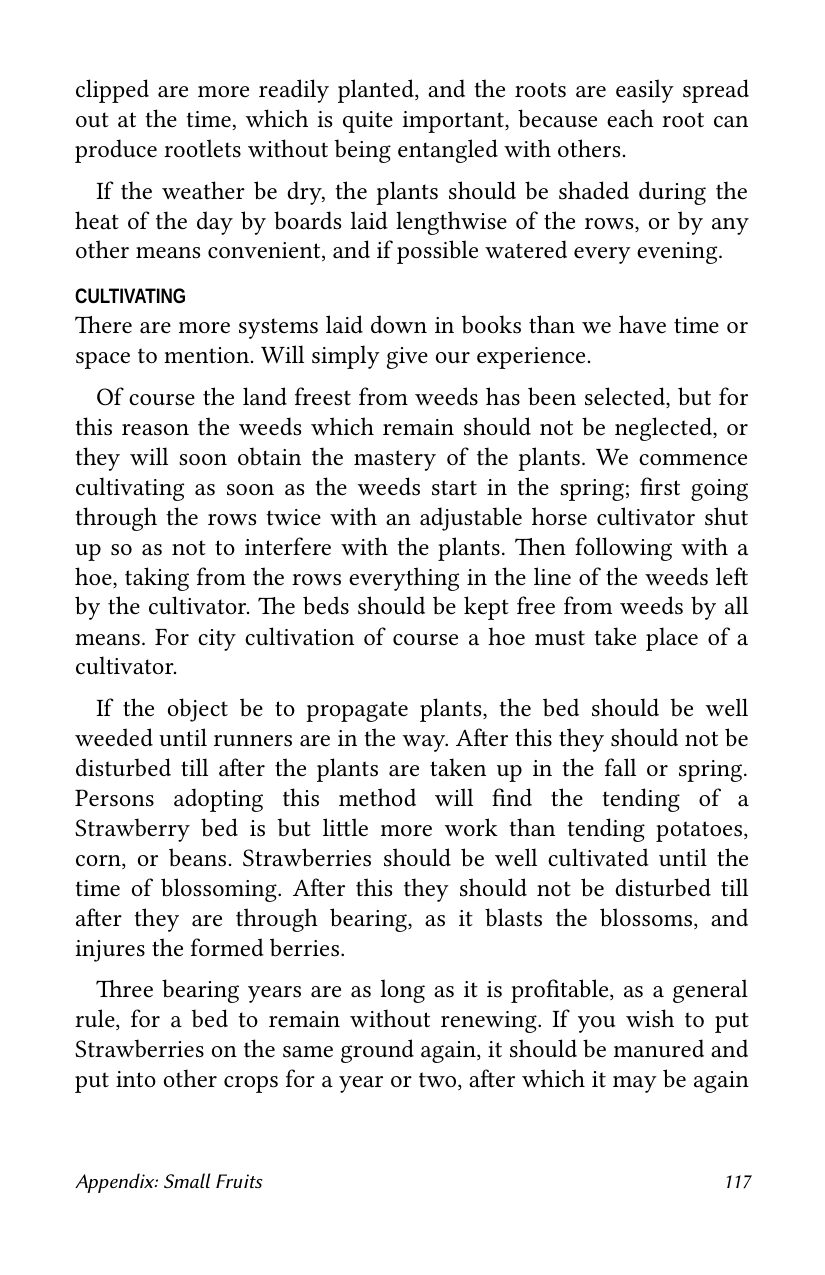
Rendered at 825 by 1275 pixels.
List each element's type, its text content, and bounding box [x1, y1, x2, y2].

text If the weather be dry, the plants should be shaded during the heat of the day by boards laid lengthwise of the rows, or by any other means convenient, and if possible watered every evening. [75, 177, 750, 265]
subtitle Cultivating [75, 284, 750, 308]
text Of course the land freest from weeds has been selected, but for this reason the weeds which remain should not be neglected, or they will soon obtain the mastery of the plants. We commence cultivating as soon as the weeds start in the spring; first going through the rows twice with an adjustable horse cultivator shut up so as not to interfere with the plants. Then following with a hoe, taking from the rows everything in the line of the weeds left by the cultivator. The beds should be kept free from weeds by all means. For city cultivation of course a hoe must take place of a cultivator. [75, 383, 750, 681]
text clipped are more readily planted, and the roots are easily spread out at the time, which is quite important, because each root can produce rootlets without being entangled with others. [75, 75, 750, 163]
text Three bearing years are as long as it is profitable, as a general rule, for a bed to remain without renewing. If you wish to put Strawberries on the same ground again, it should be manured and put into other crops for a year or two, after which it may be again [75, 976, 750, 1094]
text There are more systems laid down in books than we have time or space to mention. Will simply give our experience. [75, 311, 750, 370]
text If the object be to propagate plants, the bed should be well weeded until runners are in the way. After this they should not be disturbed till after the plants are taken up in the fall or spring. Persons adopting this method will find the tending of a Strawberry bed is but little more work than tending potatoes, corn, or beans. Strawberries should be well cultivated until the time of blossoming. After this they should not be disturbed till after they are through bearing, as it blasts the blossoms, and injures the formed berries. [75, 694, 750, 962]
